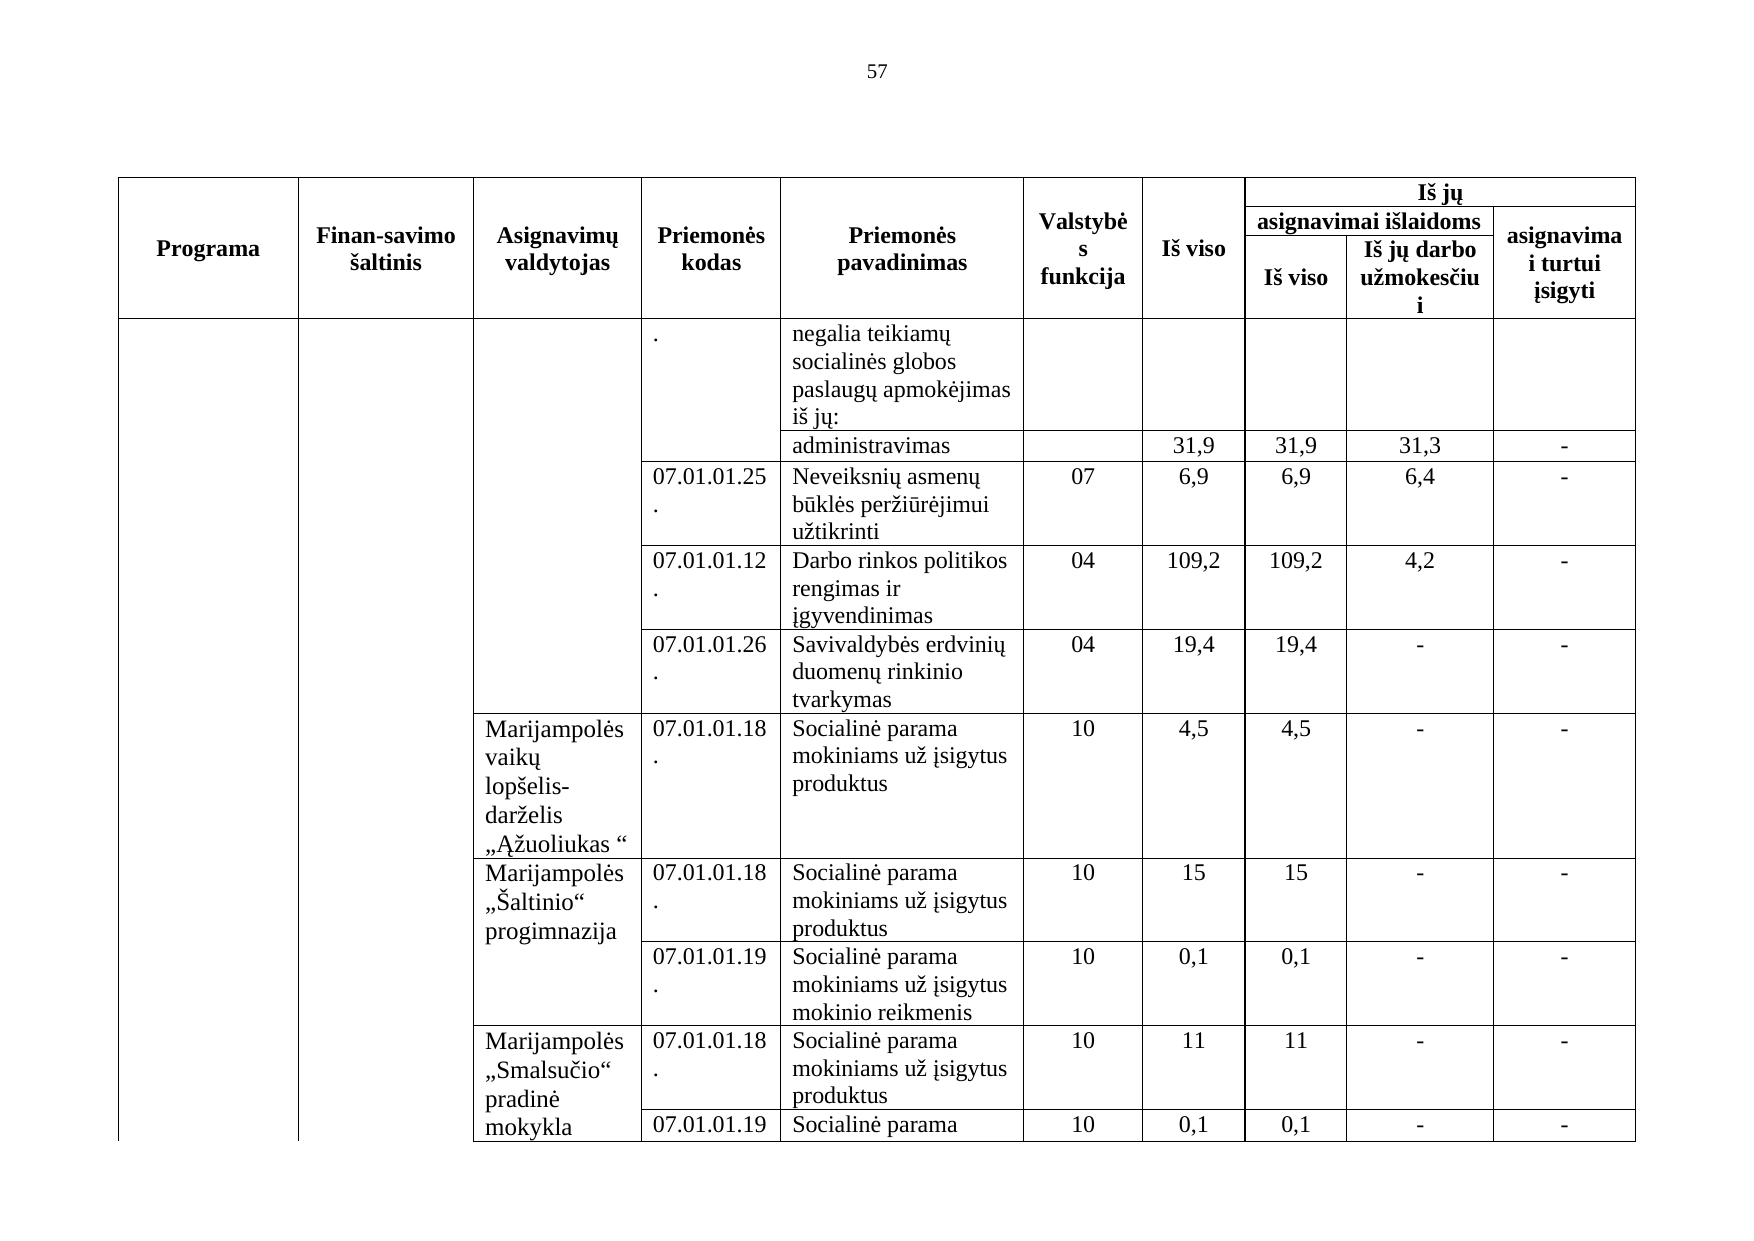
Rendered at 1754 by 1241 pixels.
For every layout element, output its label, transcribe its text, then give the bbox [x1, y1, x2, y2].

table_cell 109,2 [1246, 546, 1346, 629]
table_cell 6,4 [1347, 462, 1493, 545]
table_cell Neveiksnių asmenų būklės peržiūrėjimui užtikrinti [781, 462, 1023, 545]
table_cell [1143, 319, 1244, 430]
table_cell 07.01.01.25. [642, 462, 780, 545]
table_cell 109,2 [1143, 546, 1244, 629]
table_cell Socialinė parama mokiniams už įsigytus mokinio reikmenis [781, 942, 1023, 1025]
table_cell 0,1 [1143, 942, 1244, 1025]
table_cell Iš viso [1246, 236, 1346, 318]
table_cell 19,4 [1143, 630, 1244, 713]
table_cell [1024, 319, 1142, 430]
table_cell Socialinė parama mokiniams už įsigytus produktus [781, 1026, 1023, 1109]
table_cell Socialinė parama mokiniams už įsigytus produktus [781, 859, 1023, 941]
table_cell - [1494, 431, 1635, 461]
table_cell - [1494, 1026, 1635, 1109]
table_cell - [1347, 859, 1493, 941]
table_cell 07.01.01.18. [642, 859, 780, 941]
table_cell [119, 545, 298, 713]
table_cell 6,9 [1246, 462, 1346, 545]
table_cell 07.01.01.18. [642, 714, 780, 857]
table_cell [474, 545, 641, 713]
table_cell Iš jų darbo užmokesčiui [1347, 236, 1493, 318]
table_cell - [1494, 942, 1635, 1025]
table_cell negalia teikiamų socialinės globos paslaugų apmokėjimas iš jų: [781, 319, 1023, 430]
table_cell - [1494, 462, 1635, 545]
table_cell 07.01.01.18. [642, 1026, 780, 1109]
table_header Finan-savimo šaltinis [299, 178, 473, 318]
table_header Valstybės funkcija [1024, 178, 1142, 318]
table_header Priemonės pavadinimas [781, 178, 1023, 318]
table_cell 10 [1024, 1110, 1142, 1141]
table_cell 07.01.01.12. [642, 546, 780, 629]
table_cell . [642, 319, 780, 461]
table_cell - [1347, 1110, 1493, 1141]
table_cell 10 [1024, 714, 1142, 857]
table_cell Marijampolės „Šaltinio“ progimnazija [474, 859, 641, 1025]
table_cell 0,1 [1246, 1110, 1346, 1141]
table_header Iš viso [1143, 178, 1244, 318]
table_cell 04 [1024, 630, 1142, 713]
table_cell Marijampolės „Smalsučio“ pradinė mokykla [474, 1026, 641, 1141]
table_cell - [1347, 942, 1493, 1025]
table_cell 31,9 [1143, 431, 1244, 461]
table_cell 11 [1246, 1026, 1346, 1109]
table_cell 07.01.01.19. [642, 942, 780, 1025]
table_cell - [1347, 630, 1493, 713]
table_header Asignavimų valdytojas [474, 178, 641, 318]
table_cell 0,1 [1143, 1110, 1244, 1141]
table_cell - [1347, 1026, 1493, 1109]
table_cell Darbo rinkos politikos rengimas ir įgyvendinimas [781, 546, 1023, 629]
table_cell - [1494, 319, 1635, 430]
table_cell Socialinė parama [781, 1110, 1023, 1141]
table_cell 4,5 [1143, 714, 1244, 857]
table_cell 07.01.01.19 [642, 1110, 780, 1141]
table_cell Socialinė parama mokiniams už įsigytus produktus [781, 714, 1023, 857]
table_cell [1246, 319, 1346, 430]
table_cell 04 [1024, 546, 1142, 629]
table_cell [119, 713, 298, 1141]
table_cell [474, 319, 641, 545]
table_cell 19,4 [1246, 630, 1346, 713]
table_header Iš jų [1246, 178, 1635, 206]
table_cell 11 [1143, 1026, 1244, 1109]
table_cell - [1494, 859, 1635, 941]
table_cell 15 [1246, 859, 1346, 941]
table_cell 10 [1024, 859, 1142, 941]
table_header Programa [119, 178, 298, 318]
table_cell 07.01.01.26. [642, 630, 780, 713]
table_cell - [1347, 714, 1493, 857]
table_cell 31,9 [1246, 431, 1346, 461]
table_cell 4,5 [1246, 714, 1346, 857]
table_cell 4,2 [1347, 546, 1493, 629]
table_cell asignavimai turtui įsigyti [1494, 207, 1635, 318]
table_cell Savivaldybės erdvinių duomenų rinkinio tvarkymas [781, 630, 1023, 713]
table_cell - [1494, 1110, 1635, 1141]
table_cell [1024, 431, 1142, 461]
table_cell 10 [1024, 1026, 1142, 1109]
table_cell - [1494, 630, 1635, 713]
table_cell - [1494, 546, 1635, 629]
table_cell [299, 545, 473, 1141]
table_cell Marijampolės vaikų lopšelis-darželis „Ąžuoliukas “ [474, 714, 641, 857]
table_cell administravimas [781, 431, 1023, 461]
table_cell 6,9 [1143, 462, 1244, 545]
table_cell 15 [1143, 859, 1244, 941]
table_cell 31,3 [1347, 431, 1493, 461]
table_cell [1347, 319, 1493, 430]
table_cell 10 [1024, 942, 1142, 1025]
table_cell - [1494, 714, 1635, 857]
table_cell 07 [1024, 462, 1142, 545]
table_cell asignavimai išlaidoms [1246, 207, 1493, 234]
table_cell 0,1 [1246, 942, 1346, 1025]
table_cell [299, 319, 473, 545]
table_header Priemonės kodas [642, 178, 780, 318]
table_cell [119, 319, 298, 545]
